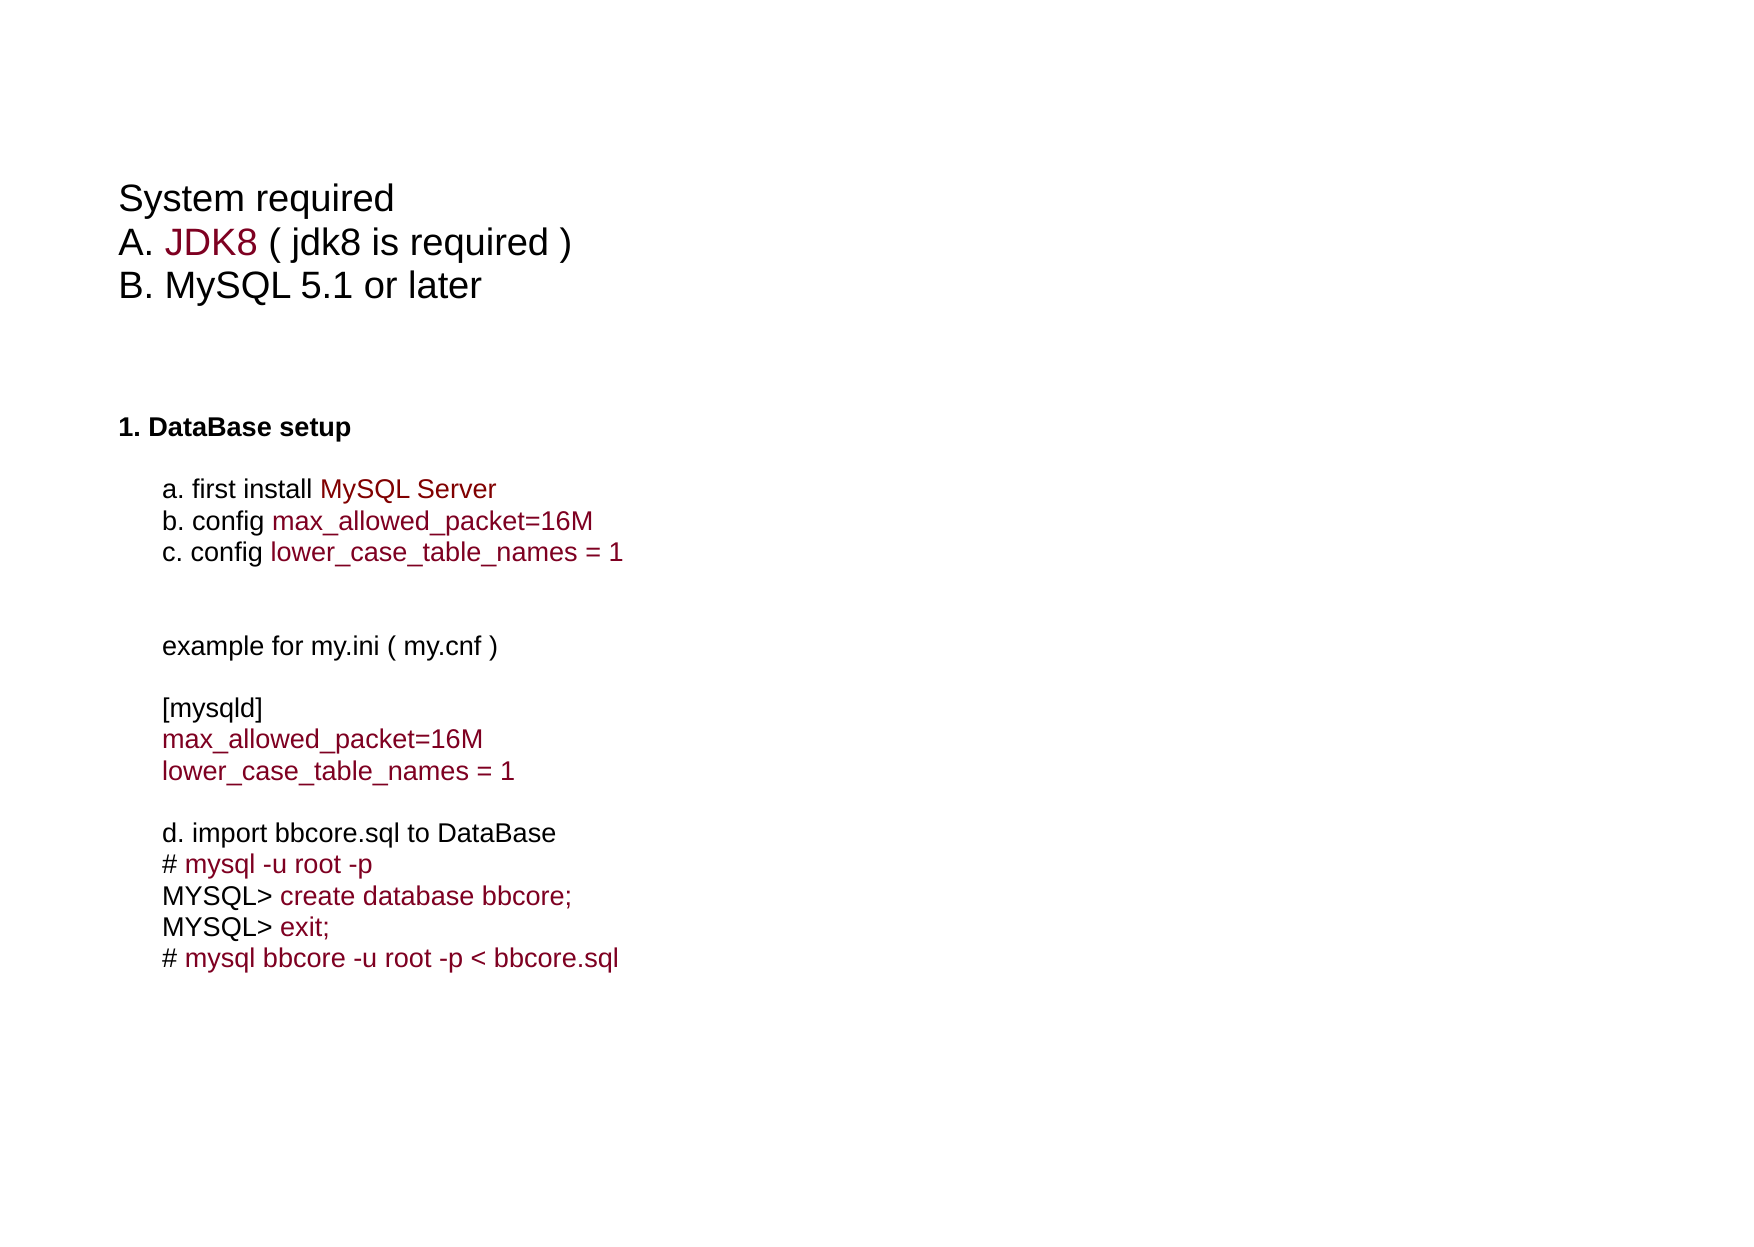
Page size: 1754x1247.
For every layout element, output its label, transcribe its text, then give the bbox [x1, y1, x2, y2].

text d. import bbcore.sql to DataBase [118, 817, 1636, 848]
text c. config lower_case_table_names = 1 [118, 536, 1636, 567]
text B. MySQL 5.1 or later [118, 263, 1636, 307]
text # mysql bbcore -u root -p < bbcore.sql [118, 942, 1636, 973]
text lower_case_table_names = 1 [118, 755, 1636, 786]
text [mysqld] [118, 692, 1636, 723]
text System required [118, 176, 1636, 219]
text # mysql -u root -p [118, 848, 1636, 880]
text b. config max_allowed_packet=16M [118, 505, 1636, 536]
text MYSQL> exit; [118, 911, 1636, 942]
text A. JDK8 ( jdk8 is required ) [118, 219, 1636, 263]
text a. first install MySQL Server [118, 473, 1636, 505]
text max_allowed_packet=16M [118, 723, 1636, 755]
text 1. DataBase setup [118, 411, 1636, 442]
text MYSQL> create database bbcore; [118, 880, 1636, 911]
text example for my.ini ( my.cnf ) [118, 630, 1636, 661]
